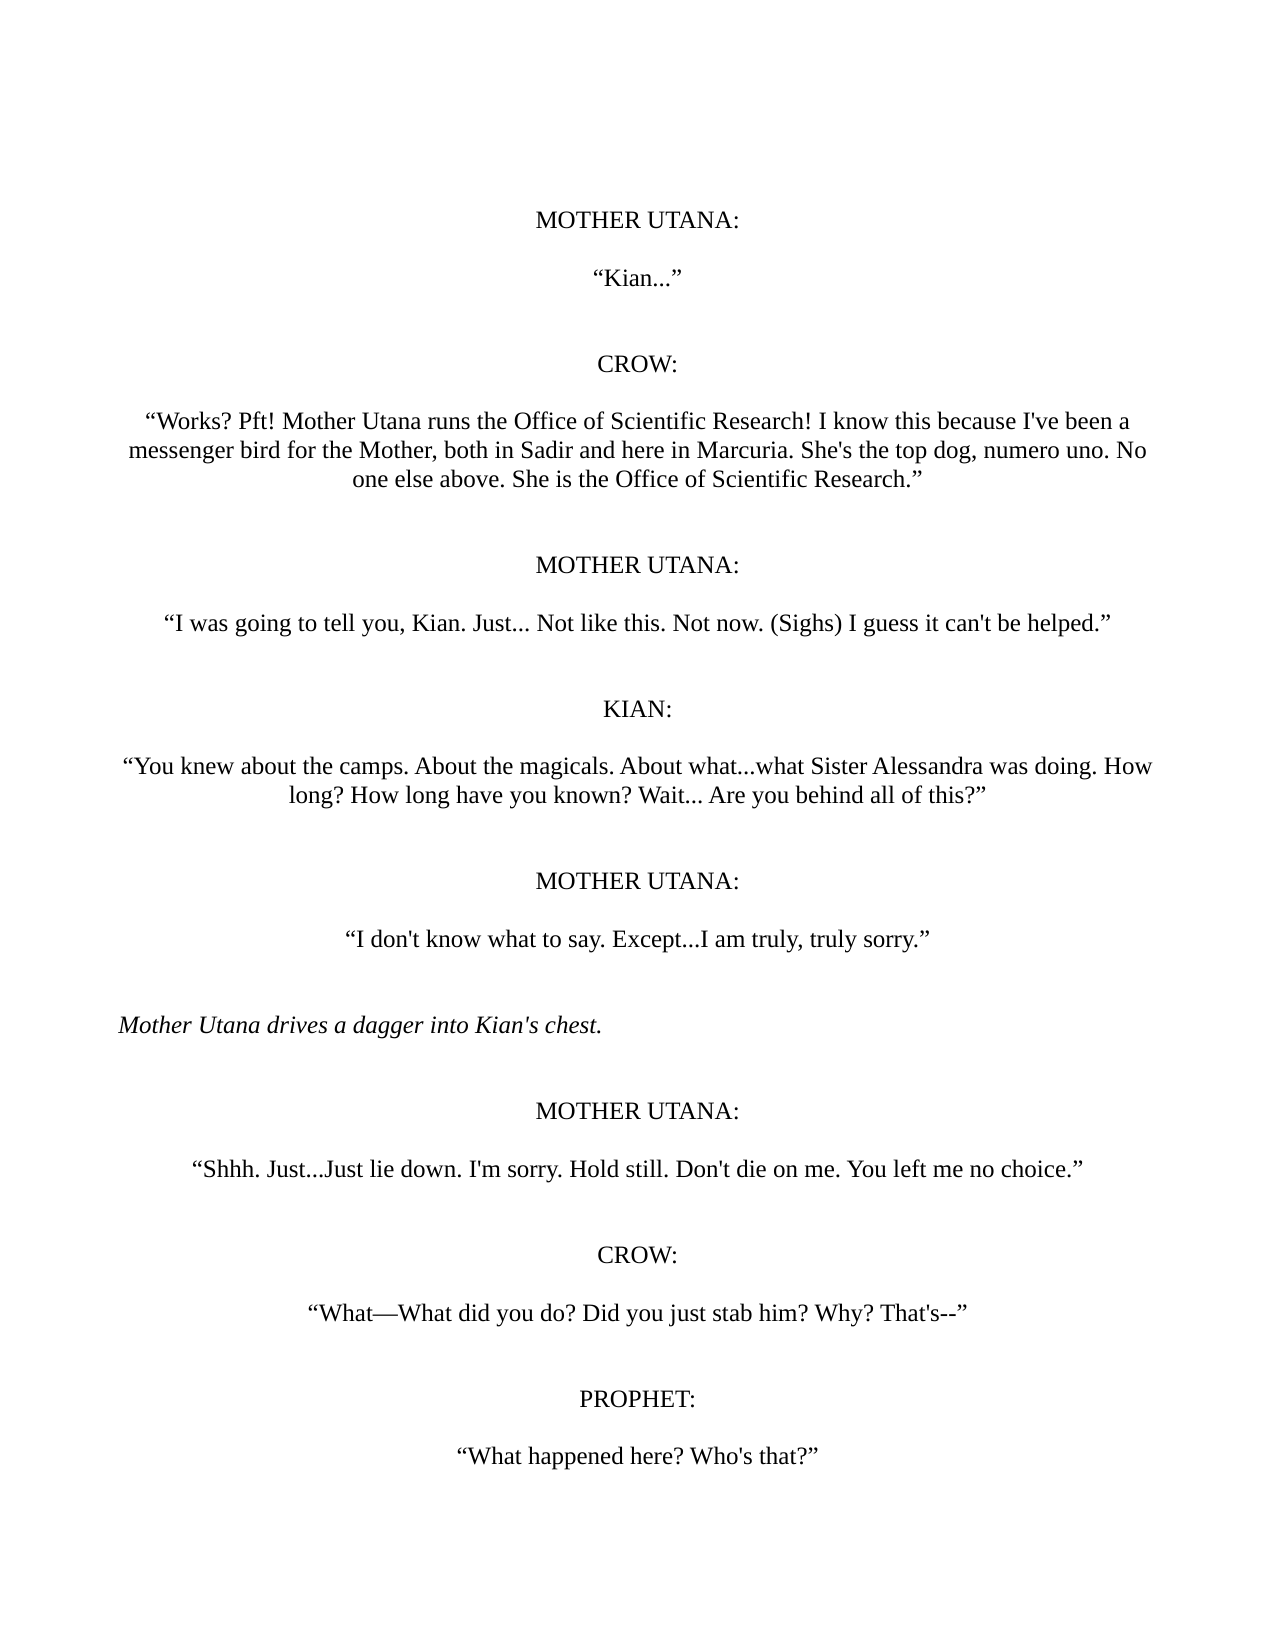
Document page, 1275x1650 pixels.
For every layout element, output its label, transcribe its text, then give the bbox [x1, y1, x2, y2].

text MOTHER UTANA: [118, 866, 1157, 895]
text Mother Utana drives a dagger into Kian's chest. [118, 1010, 1157, 1039]
text MOTHER UTANA: [118, 205, 1157, 234]
text “You knew about the camps. About the magicals. About what...what Sister Alessandra was doing. How long? How long have you known? Wait... Are you behind all of this?” [118, 751, 1157, 809]
text PROPHET: [118, 1384, 1157, 1413]
text “I was going to tell you, Kian. Just... Not like this. Not now. (Sighs) I guess it can't be helped.” [118, 608, 1157, 636]
text “What—What did you do? Did you just stab him? Why? That's--” [118, 1298, 1157, 1326]
text “Kian...” [118, 263, 1157, 291]
text “Works? Pft! Mother Utana runs the Office of Scientific Research! I know this because I've been a messenger bird for the Mother, both in Sadir and here in Marcuria. She's the top dog, numero uno. No one else above. She is the Office of Scientific Research.” [118, 406, 1157, 493]
text KIAN: [118, 694, 1157, 723]
text “Shhh. Just...Just lie down. I'm sorry. Hold still. Don't die on me. You left me no choice.” [118, 1154, 1157, 1183]
text CROW: [118, 349, 1157, 378]
text MOTHER UTANA: [118, 550, 1157, 579]
text MOTHER UTANA: [118, 1096, 1157, 1125]
text “I don't know what to say. Except...I am truly, truly sorry.” [118, 924, 1157, 953]
text “What happened here? Who's that?” [118, 1441, 1157, 1470]
text CROW: [118, 1240, 1157, 1269]
